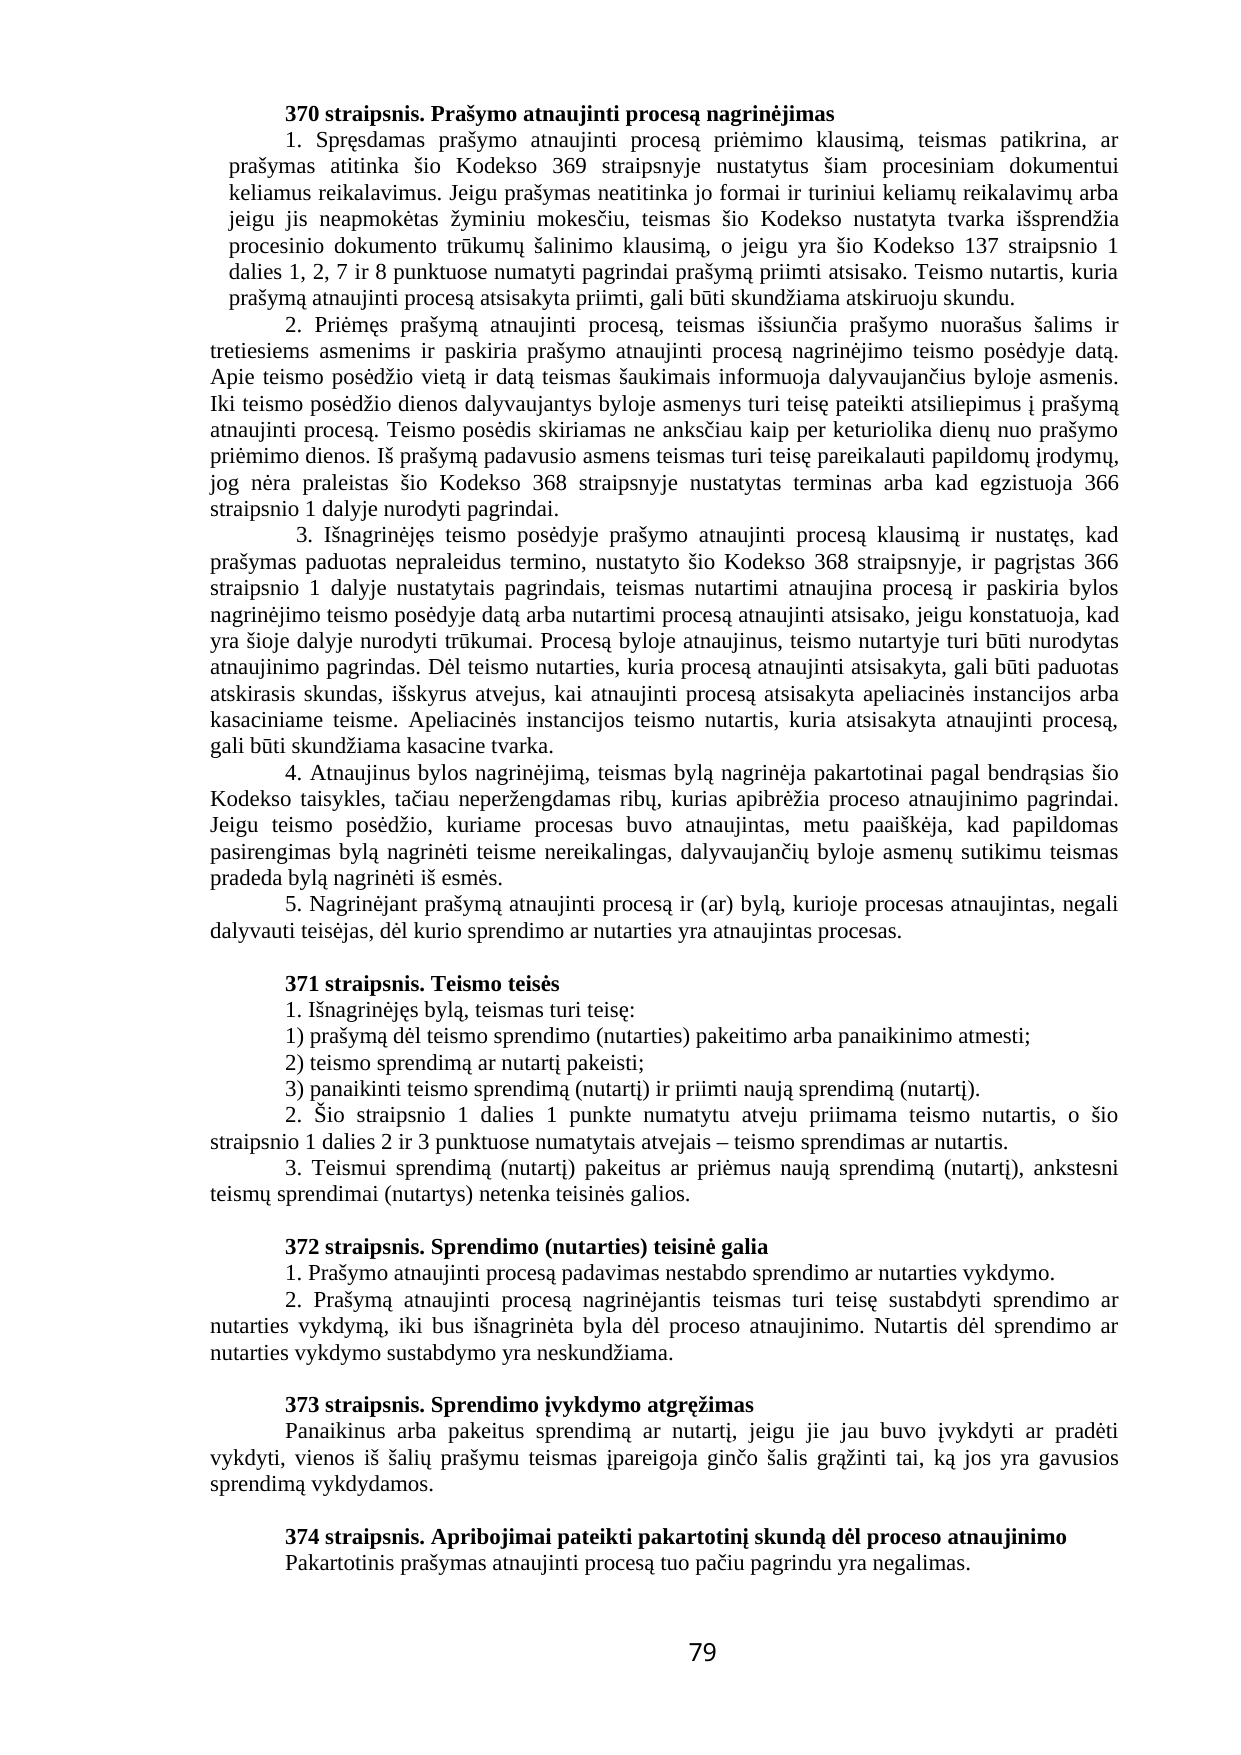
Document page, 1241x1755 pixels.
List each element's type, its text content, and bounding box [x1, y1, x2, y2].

text 1. Išnagrinėjęs bylą, teismas turi teisę: [210, 996, 1120, 1022]
text 374 straipsnis. Apribojimai pateikti pakartotinį skundą dėl proceso atnaujinimo [285, 1523, 1120, 1549]
text 373 straipsnis. Sprendimo įvykdymo atgręžimas [210, 1391, 1120, 1418]
subtitle Pakartotinis prašymas atnaujinti procesą tuo pačiu pagrindu yra negalimas. [210, 1549, 1120, 1576]
text 1. Prašymo atnaujinti procesą padavimas nestabdo sprendimo ar nutarties vykdymo. [229, 1259, 1120, 1286]
text 1) prašymą dėl teismo sprendimo (nutarties) pakeitimo arba panaikinimo atmesti; [210, 1022, 1120, 1049]
text 2. Priėmęs prašymą atnaujinti procesą, teismas išsiunčia prašymo nuorašus šalims ir tretiesiems asmenims ir paskiria prašymo atnaujinti procesą nagrinėjimo teismo posėdyje datą. Apie teismo posėdžio vietą ir datą teismas šaukimais informuoja dalyvaujančius byloje asmenis. Iki teismo posėdžio dienos dalyvaujantys byloje asmenys turi teisę pateikti atsiliepimus į prašymą atnaujinti procesą. Teismo posėdis skiriamas ne anksčiau kaip per keturiolika dienų nuo prašymo priėmimo dienos. Iš prašymą padavusio asmens teismas turi teisę pareikalauti papildomų įrodymų, jog nėra praleistas šio Kodekso 368 straipsnyje nustatytas terminas arba kad egzistuoja 366 straipsnio 1 dalyje nurodyti pagrindai. [210, 311, 1120, 522]
text 3. Išnagrinėjęs teismo posėdyje prašymo atnaujinti procesą klausimą ir nustatęs, kad prašymas paduotas nepraleidus termino, nustatyto šio Kodekso 368 straipsnyje, ir pagrįstas 366 straipsnio 1 dalyje nustatytais pagrindais, teismas nutartimi atnaujina procesą ir paskiria bylos nagrinėjimo teismo posėdyje datą arba nutartimi procesą atnaujinti atsisako, jeigu konstatuoja, kad yra šioje dalyje nurodyti trūkumai. Procesą byloje atnaujinus, teismo nutartyje turi būti nurodytas atnaujinimo pagrindas. Dėl teismo nutarties, kuria procesą atnaujinti atsisakyta, gali būti paduotas atskirasis skundas, išskyrus atvejus, kai atnaujinti procesą atsisakyta apeliacinės instancijos arba kasaciniame teisme. Apeliacinės instancijos teismo nutartis, kuria atsisakyta atnaujinti procesą, gali būti skundžiama kasacine tvarka. [210, 522, 1120, 759]
text 372 straipsnis. Sprendimo (nutarties) teisinė galia [210, 1233, 1120, 1259]
text 5. Nagrinėjant prašymą atnaujinti procesą ir (ar) bylą, kurioje procesas atnaujintas, negali dalyvauti teisėjas, dėl kurio sprendimo ar nutarties yra atnaujintas procesas. [210, 891, 1120, 943]
text 2. Prašymą atnaujinti procesą nagrinėjantis teismas turi teisę sustabdyti sprendimo ar nutarties vykdymą, iki bus išnagrinėta byla dėl proceso atnaujinimo. Nutartis dėl sprendimo ar nutarties vykdymo sustabdymo yra neskundžiama. [210, 1286, 1120, 1365]
text 3) panaikinti teismo sprendimą (nutartį) ir priimti naują sprendimą (nutartį). [210, 1075, 1120, 1101]
text 2) teismo sprendimą ar nutartį pakeisti; [210, 1049, 1120, 1075]
text 370 straipsnis. Prašymo atnaujinti procesą nagrinėjimas [210, 100, 1120, 126]
text 4. Atnaujinus bylos nagrinėjimą, teismas bylą nagrinėja pakartotinai pagal bendrąsias šio Kodekso taisykles, tačiau neperžengdamas ribų, kurias apibrėžia proceso atnaujinimo pagrindai. Jeigu teismo posėdžio, kuriame procesas buvo atnaujintas, metu paaiškėja, kad papildomas pasirengimas bylą nagrinėti teisme nereikalingas, dalyvaujančių byloje asmenų sutikimu teismas pradeda bylą nagrinėti iš esmės. [210, 759, 1120, 891]
text Panaikinus arba pakeitus sprendimą ar nutartį, jeigu jie jau buvo įvykdyti ar pradėti vykdyti, vienos iš šalių prašymu teismas įpareigoja ginčo šalis grąžinti tai, ką jos yra gavusios sprendimą vykdydamos. [210, 1418, 1120, 1497]
text 2. Šio straipsnio 1 dalies 1 punkte numatytu atveju priimama teismo nutartis, o šio straipsnio 1 dalies 2 ir 3 punktuose numatytais atvejais – teismo sprendimas ar nutartis. [210, 1101, 1120, 1154]
text 371 straipsnis. Teismo teisės [210, 969, 1120, 996]
text 1. Spręsdamas prašymo atnaujinti procesą priėmimo klausimą, teismas patikrina, ar prašymas atitinka šio Kodekso 369 straipsnyje nustatytus šiam procesiniam dokumentui keliamus reikalavimus. Jeigu prašymas neatitinka jo formai ir turiniui keliamų reikalavimų arba jeigu jis neapmokėtas žyminiu mokesčiu, teismas šio Kodekso nustatyta tvarka išsprendžia procesinio dokumento trūkumų šalinimo klausimą, o jeigu yra šio Kodekso 137 straipsnio 1 dalies 1, 2, 7 ir 8 punktuose numatyti pagrindai prašymą priimti atsisako. Teismo nutartis, kuria prašymą atnaujinti procesą atsisakyta priimti, gali būti skundžiama atskiruoju skundu. [229, 126, 1120, 311]
text 3. Teismui sprendimą (nutartį) pakeitus ar priėmus naują sprendimą (nutartį), ankstesni teismų sprendimai (nutartys) netenka teisinės galios. [210, 1154, 1120, 1207]
